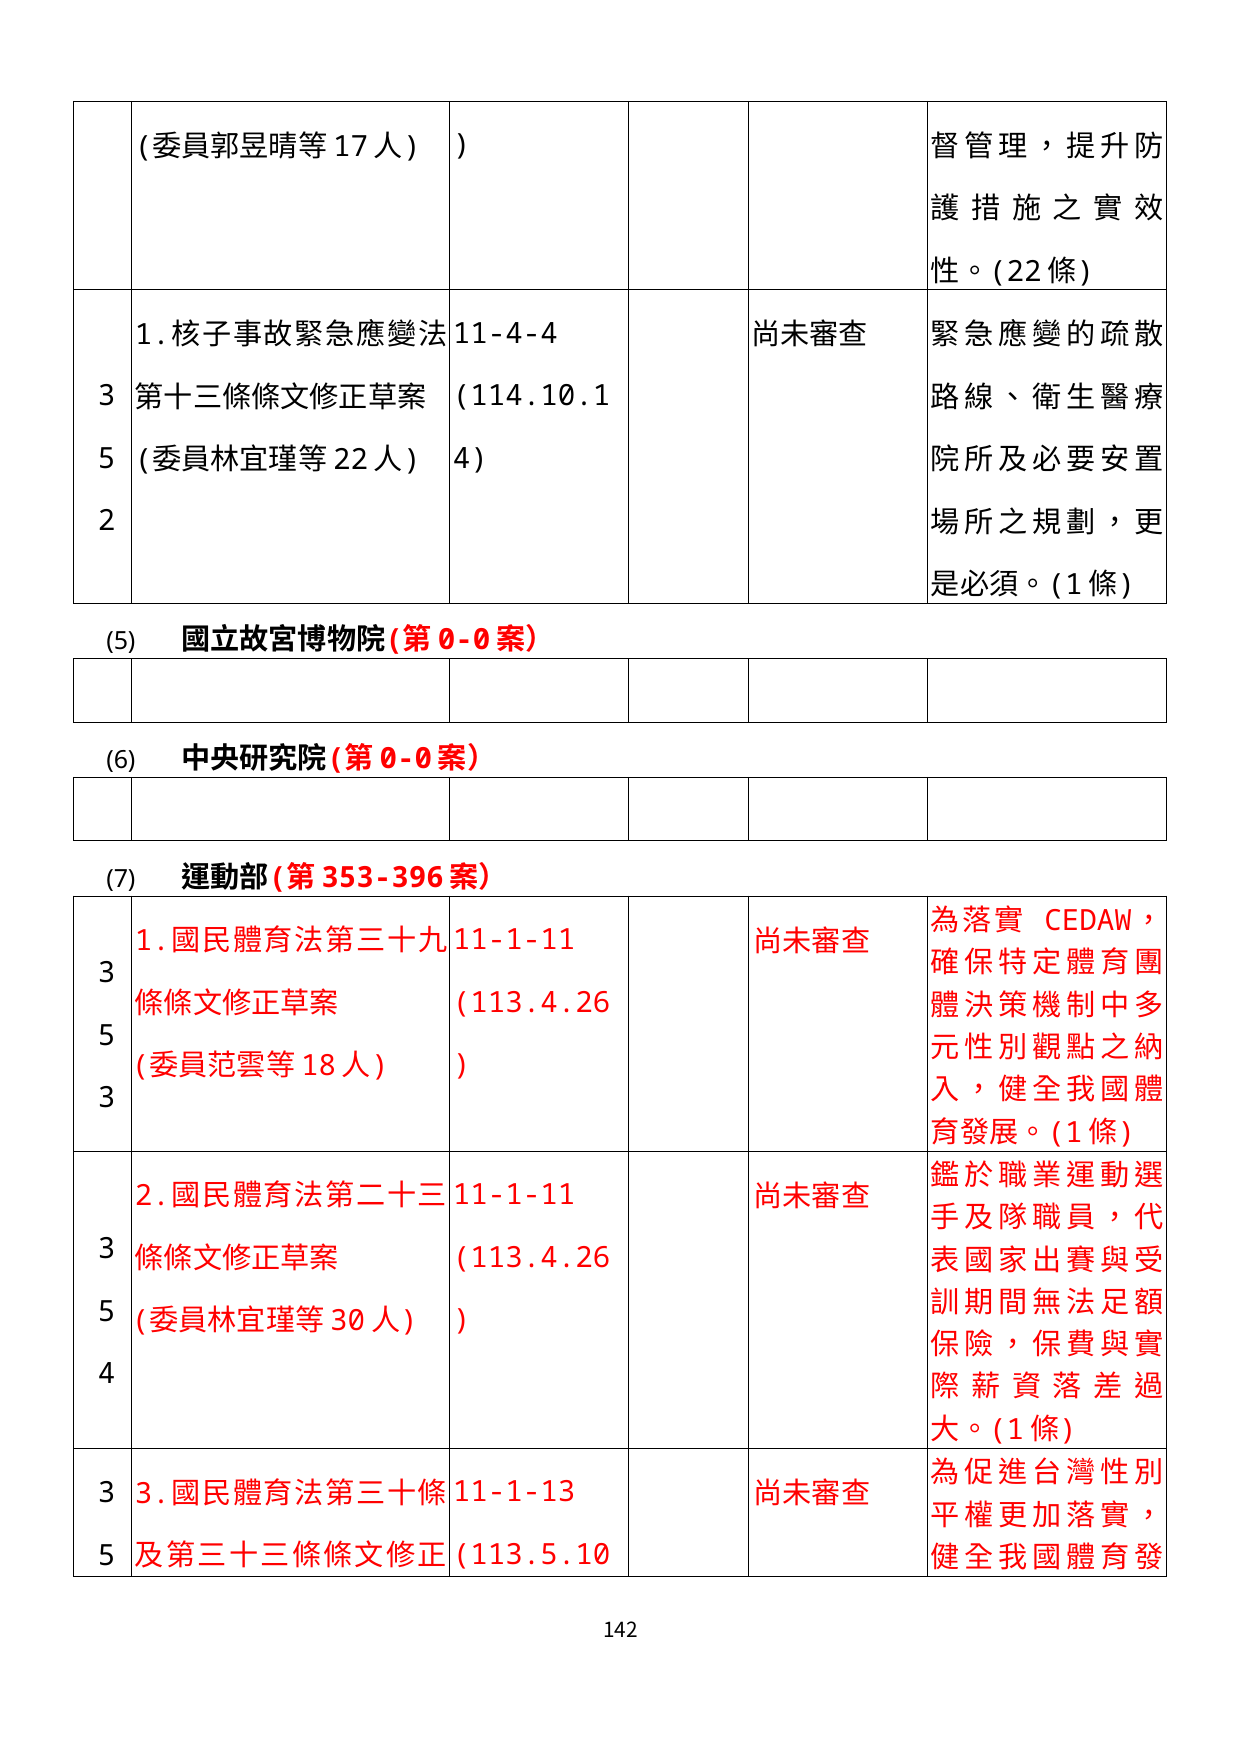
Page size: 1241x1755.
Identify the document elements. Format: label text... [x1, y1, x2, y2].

table_cell 2.國民體育法第二十三條條文修正草案 (委員林宜瑾等30人) [132, 1152, 449, 1448]
table_cell 尚未審查 [749, 290, 927, 603]
table_header [928, 778, 1166, 840]
table_cell 3.國民體育法第三十條及第三十三條條文修正 [132, 1449, 449, 1576]
table_header [132, 778, 449, 840]
table_header 1.國民體育法第三十九條條文修正草案 (委員范雲等18人) [132, 897, 449, 1151]
table_header 11-1-11 (113.4.26) [450, 897, 628, 1151]
table_cell 督管理，提升防護措施之實效性。(22條) [928, 102, 1166, 289]
table_cell [629, 1152, 748, 1448]
table_header 尚未審查 [749, 897, 927, 1151]
table_cell [629, 290, 748, 603]
table_cell [749, 102, 927, 289]
table_cell 11-1-13 (113.5.10 [450, 1449, 628, 1576]
table_header [132, 659, 449, 722]
table_cell [74, 102, 131, 289]
table_cell 11-1-11 (113.4.26) [450, 1152, 628, 1448]
table_header [749, 778, 927, 840]
table_header [74, 897, 131, 1151]
table_cell 1.核子事故緊急應變法第十三條條文修正草案 (委員林宜瑾等22人) [132, 290, 449, 603]
table_header [74, 778, 131, 840]
table_cell (委員郭昱晴等17人) [132, 102, 449, 289]
table_cell 鑑於職業運動選手及隊職員，代表國家出賽與受訓期間無法足額保險，保費與實際薪資落差過大。(1條) [928, 1152, 1166, 1448]
table_cell 尚未審查 [749, 1449, 927, 1576]
table_header [450, 778, 628, 840]
list 國立故宮博物院(第0-0案） [106, 616, 1166, 658]
table_header [749, 659, 927, 722]
table_cell ) [450, 102, 628, 289]
table_cell 11-4-4 (114.10.14) [450, 290, 628, 603]
table_header [629, 778, 748, 840]
table_header [450, 659, 628, 722]
table_cell [74, 1449, 131, 1576]
list 中央研究院(第0-0案） [106, 735, 1166, 777]
table_header [629, 897, 748, 1151]
table_cell 尚未審查 [749, 1152, 927, 1448]
table_cell 緊急應變的疏散路線、衛生醫療院所及必要安置場所之規劃，更是必須。(1條) [928, 290, 1166, 603]
table_cell [74, 1152, 131, 1448]
table_cell [74, 290, 131, 603]
table_cell [629, 102, 748, 289]
list 運動部(第353-396案） [106, 854, 1166, 896]
table_header [928, 659, 1166, 722]
table_cell [629, 1449, 748, 1576]
table_header 為落實 CEDAW，確保特定體育團體決策機制中多元性別觀點之納入，健全我國體育發展。(1條) [928, 897, 1166, 1151]
table_header [74, 659, 131, 722]
table_cell 為促進台灣性別平權更加落實，健全我國體育發 [928, 1449, 1166, 1576]
table_header [629, 659, 748, 722]
